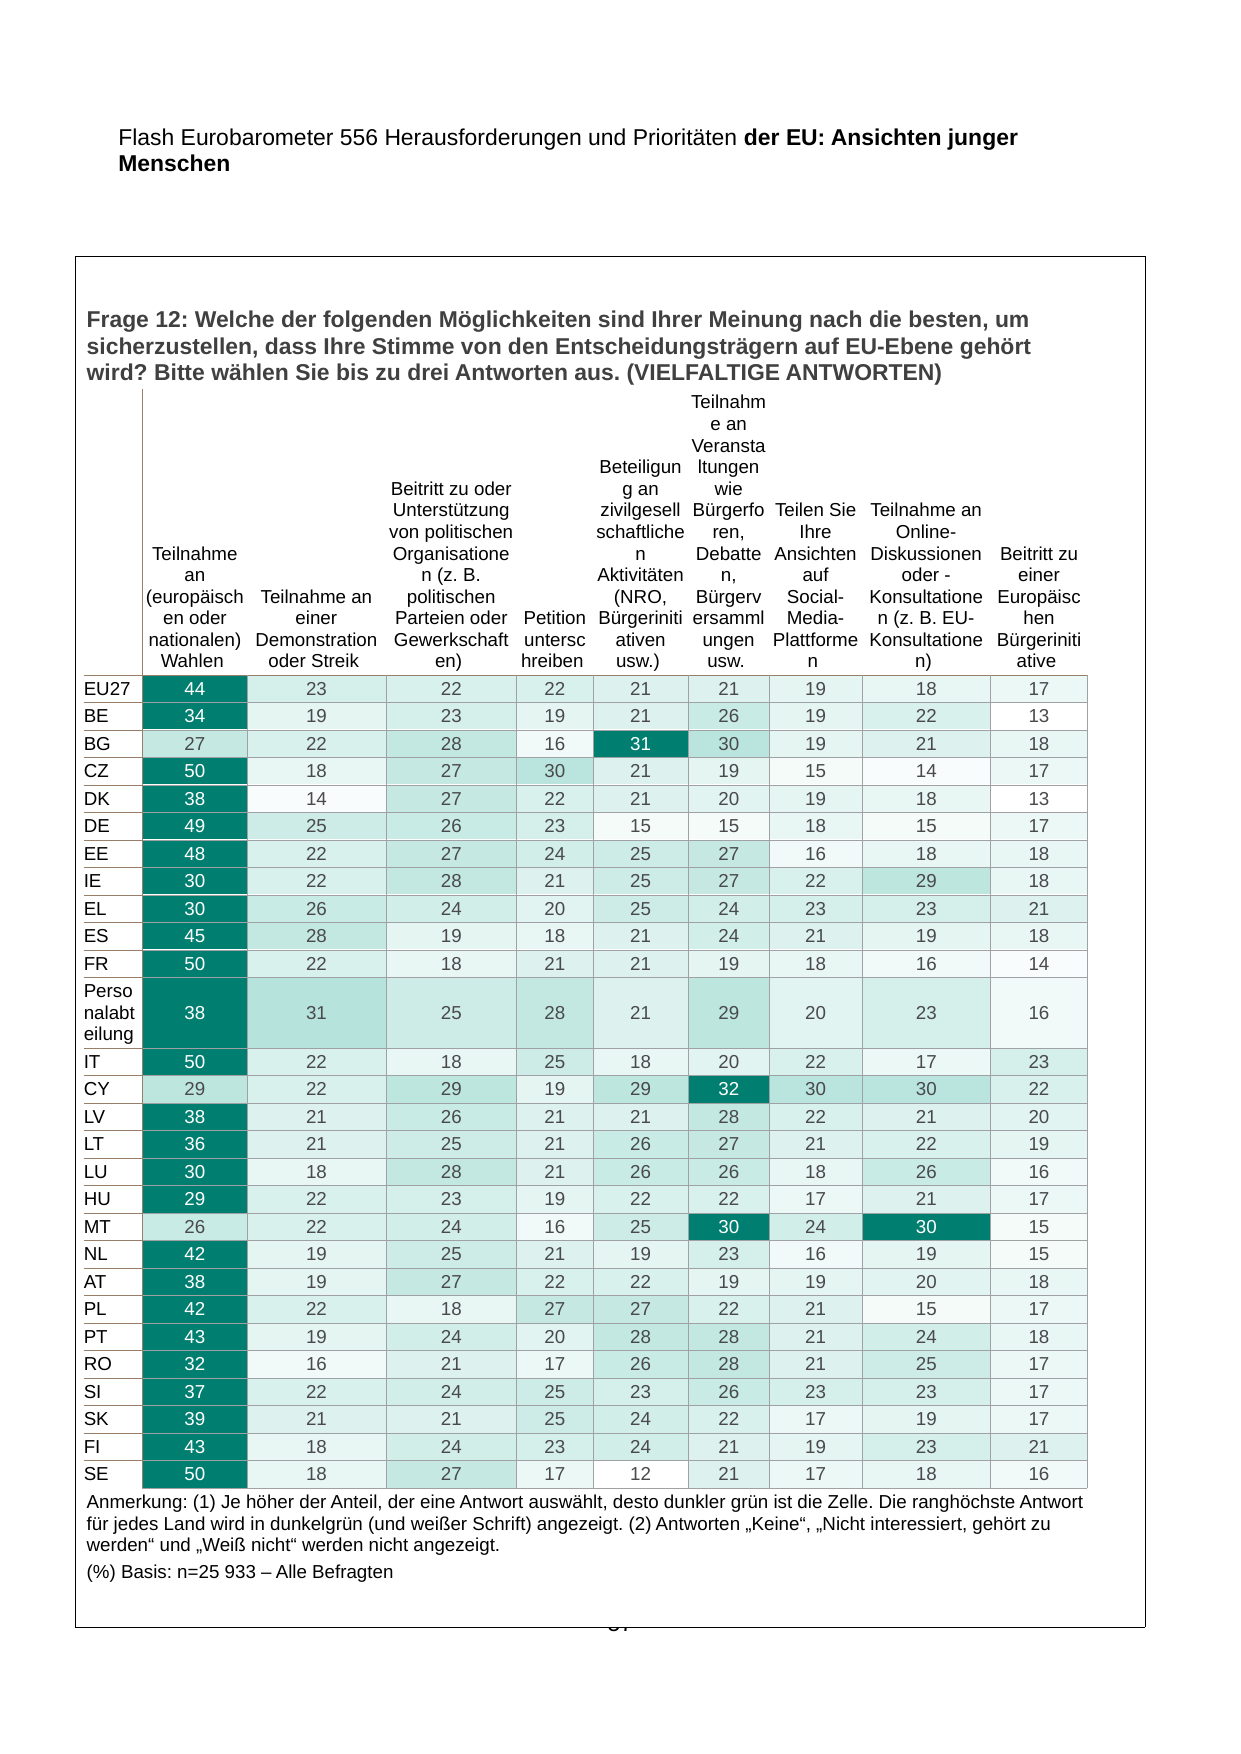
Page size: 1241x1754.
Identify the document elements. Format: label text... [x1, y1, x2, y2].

table_cell 24 [770, 1214, 862, 1240]
table_cell 22 [770, 868, 862, 894]
table_cell 22 [517, 1269, 593, 1295]
table_cell 23 [517, 1434, 593, 1460]
table_cell FR [84, 951, 142, 977]
table_cell 18 [863, 676, 990, 702]
table_cell 19 [863, 1406, 990, 1433]
table_cell 17 [770, 1461, 862, 1488]
table_cell Beitritt zu oder Unterstützung von politischen Organisationen (z. B. politischen Parteien oder Gewerkschaften) [386, 389, 516, 674]
table_cell 26 [387, 1104, 516, 1130]
table_cell 42 [143, 1296, 247, 1323]
table_cell 23 [689, 1241, 769, 1268]
table_cell 25 [594, 868, 688, 894]
table_cell 22 [248, 1076, 386, 1103]
table_cell 19 [248, 1324, 386, 1350]
table_cell 14 [248, 786, 386, 812]
table_cell Teilnahme an einer Demonstration oder Streik [247, 389, 386, 674]
table_cell 30 [770, 1076, 862, 1103]
table_cell SI [84, 1379, 142, 1405]
table_cell 18 [248, 1461, 386, 1488]
table_cell 32 [689, 1076, 769, 1103]
table_cell Teilen Sie Ihre Ansichten auf Social-Media-Plattformen [769, 389, 862, 674]
table_cell 30 [517, 758, 593, 784]
table_cell 28 [594, 1324, 688, 1350]
table_cell 25 [517, 1049, 593, 1075]
table_cell 21 [770, 1351, 862, 1378]
table_cell SK [84, 1406, 142, 1433]
table_cell 16 [991, 978, 1087, 1048]
table_cell 19 [770, 676, 862, 702]
table_cell 22 [248, 868, 386, 894]
table_cell 16 [517, 1214, 593, 1240]
table_cell PL [84, 1296, 142, 1323]
table_cell 16 [770, 841, 862, 867]
table_cell 27 [689, 868, 769, 894]
table_cell EU27 [84, 676, 142, 702]
table_cell 48 [143, 841, 247, 867]
table_cell 25 [517, 1379, 593, 1405]
table_cell 29 [689, 978, 769, 1048]
table_cell 28 [387, 1159, 516, 1185]
table_cell 20 [770, 978, 862, 1048]
table_cell 21 [770, 1324, 862, 1350]
table_cell 24 [517, 841, 593, 867]
table_cell 21 [689, 676, 769, 702]
table_cell 21 [594, 978, 688, 1048]
table_cell 21 [517, 1241, 593, 1268]
table_cell BE [84, 703, 142, 729]
table_cell 18 [770, 813, 862, 839]
table_cell EE [84, 841, 142, 867]
table_cell 19 [517, 1076, 593, 1103]
table_cell 22 [689, 1296, 769, 1323]
table_cell 19 [770, 1269, 862, 1295]
table_cell 50 [143, 758, 247, 784]
table_cell 28 [689, 1104, 769, 1130]
table_cell 24 [387, 896, 516, 922]
table_cell 19 [387, 923, 516, 949]
table_cell 24 [387, 1324, 516, 1350]
table_cell 18 [863, 1461, 990, 1488]
table_cell 18 [991, 1324, 1087, 1350]
table_cell 19 [517, 703, 593, 729]
table_cell 32 [143, 1351, 247, 1378]
table_cell 26 [689, 1379, 769, 1405]
table_cell 16 [248, 1351, 386, 1378]
table_cell 18 [991, 923, 1087, 949]
table_cell 26 [387, 813, 516, 839]
table_cell Teilnahme an (europäischen oder nationalen) Wahlen [143, 389, 247, 674]
table_cell 22 [689, 1406, 769, 1433]
table_cell 21 [517, 1131, 593, 1158]
table_cell 21 [594, 923, 688, 949]
table_cell 23 [387, 703, 516, 729]
table_cell 17 [991, 1351, 1087, 1378]
table_cell 21 [594, 758, 688, 784]
table_cell 28 [387, 868, 516, 894]
table_cell 16 [517, 731, 593, 757]
table_cell 37 [143, 1379, 247, 1405]
table_cell 27 [594, 1296, 688, 1323]
table_cell LV [84, 1104, 142, 1130]
table_cell 22 [387, 676, 516, 702]
table_cell 19 [770, 786, 862, 812]
table_cell Beteiligung an zivilgesellschaftlichen Aktivitäten (NRO, Bürgerinitiativen usw.) [593, 389, 688, 674]
table_cell 19 [689, 951, 769, 977]
table_cell 24 [387, 1214, 516, 1240]
table_header Frage 12: Welche der folgenden Möglichkeiten sind Ihrer Meinung nach die besten, um sicherzustellen, dass Ihre Stimme von den Entscheidungsträgern auf EU-Ebene gehört wird? Bitte wählen Sie bis zu drei Antworten aus. (VIELFALTIGE ANTWORTEN) [84, 304, 1087, 388]
table_cell 45 [143, 923, 247, 949]
table_cell 21 [248, 1104, 386, 1130]
table_cell 30 [863, 1214, 990, 1240]
table_cell 27 [387, 786, 516, 812]
table_cell 26 [143, 1214, 247, 1240]
table_cell 24 [594, 1406, 688, 1433]
table_cell 18 [991, 841, 1087, 867]
table_cell 27 [689, 841, 769, 867]
table_cell 27 [387, 758, 516, 784]
table_cell 20 [689, 1049, 769, 1075]
table_cell 19 [248, 1269, 386, 1295]
table_cell 21 [594, 676, 688, 702]
table_cell 23 [387, 1186, 516, 1213]
table_cell 28 [689, 1351, 769, 1378]
table_cell 23 [770, 896, 862, 922]
table_cell 19 [248, 703, 386, 729]
table_cell [84, 389, 142, 674]
table_cell 22 [517, 786, 593, 812]
table_cell MT [84, 1214, 142, 1240]
table_cell 20 [991, 1104, 1087, 1130]
table_cell 22 [248, 1214, 386, 1240]
table_cell 21 [517, 951, 593, 977]
table_cell 16 [770, 1241, 862, 1268]
table_cell 39 [143, 1406, 247, 1433]
table_cell 19 [863, 1241, 990, 1268]
table_cell 25 [863, 1351, 990, 1378]
table_cell (%) Basis: n=25 933 – Alle Befragten [84, 1558, 1087, 1586]
table_cell 22 [594, 1269, 688, 1295]
table_cell 16 [991, 1159, 1087, 1185]
table_cell 16 [863, 951, 990, 977]
table_cell 25 [594, 1214, 688, 1240]
table_cell 15 [863, 1296, 990, 1323]
table_cell 38 [143, 1104, 247, 1130]
table_cell 26 [689, 703, 769, 729]
table_cell Beitritt zu einer Europäischen Bürgerinitiative [990, 389, 1087, 674]
table_cell 22 [991, 1076, 1087, 1103]
table_cell 22 [248, 841, 386, 867]
table_cell 22 [770, 1104, 862, 1130]
table_cell 19 [863, 923, 990, 949]
table_cell 23 [863, 896, 990, 922]
table_cell 21 [770, 1296, 862, 1323]
table_cell 31 [594, 731, 688, 757]
table_cell 23 [517, 813, 593, 839]
table_cell 15 [991, 1241, 1087, 1268]
table_cell CZ [84, 758, 142, 784]
table_cell 15 [770, 758, 862, 784]
table_cell 28 [248, 923, 386, 949]
table_cell 30 [689, 731, 769, 757]
table_cell 21 [863, 1104, 990, 1130]
table_cell 28 [689, 1324, 769, 1350]
table_cell 18 [387, 1296, 516, 1323]
table_cell 17 [517, 1351, 593, 1378]
table_cell 21 [387, 1351, 516, 1378]
table_cell 22 [863, 703, 990, 729]
table_cell 30 [143, 896, 247, 922]
table_cell 14 [991, 951, 1087, 977]
table_cell 21 [248, 1131, 386, 1158]
table_cell 19 [517, 1186, 593, 1213]
table_cell DK [84, 786, 142, 812]
table_cell 26 [594, 1131, 688, 1158]
table_cell HU [84, 1186, 142, 1213]
table_cell 26 [594, 1351, 688, 1378]
table_cell 21 [517, 1104, 593, 1130]
table_cell 27 [689, 1131, 769, 1158]
table_cell 26 [594, 1159, 688, 1185]
table_cell 30 [689, 1214, 769, 1240]
table_cell 25 [387, 1241, 516, 1268]
table_cell 18 [248, 1434, 386, 1460]
table_cell 13 [991, 703, 1087, 729]
table_cell 25 [594, 896, 688, 922]
table_cell LT [84, 1131, 142, 1158]
table_cell 19 [770, 731, 862, 757]
table_cell 44 [143, 676, 247, 702]
table_cell 18 [770, 1159, 862, 1185]
table_cell 17 [991, 813, 1087, 839]
table_cell 17 [770, 1186, 862, 1213]
table_cell 38 [143, 786, 247, 812]
table_cell 18 [594, 1049, 688, 1075]
table_cell PT [84, 1324, 142, 1350]
table_cell 27 [387, 841, 516, 867]
table_cell 20 [863, 1269, 990, 1295]
table_cell FI [84, 1434, 142, 1460]
table_cell 27 [143, 731, 247, 757]
table_cell 30 [143, 1159, 247, 1185]
table_cell 24 [863, 1324, 990, 1350]
table_cell 28 [387, 731, 516, 757]
table_cell 15 [991, 1214, 1087, 1240]
table_cell 18 [387, 951, 516, 977]
table_cell RO [84, 1351, 142, 1378]
table_cell 18 [248, 758, 386, 784]
table_cell DE [84, 813, 142, 839]
table_cell 17 [517, 1461, 593, 1488]
table_cell 34 [143, 703, 247, 729]
table_cell 21 [770, 923, 862, 949]
table_cell 22 [594, 1186, 688, 1213]
table_cell 38 [143, 1269, 247, 1295]
table_cell 49 [143, 813, 247, 839]
table_cell 21 [770, 1131, 862, 1158]
table_cell 23 [991, 1049, 1087, 1075]
table_cell 29 [594, 1076, 688, 1103]
table_cell 36 [143, 1131, 247, 1158]
table_cell 18 [517, 923, 593, 949]
table_cell NL [84, 1241, 142, 1268]
table_cell 42 [143, 1241, 247, 1268]
table_cell 21 [594, 786, 688, 812]
table_cell 25 [387, 1131, 516, 1158]
table_cell 22 [248, 1296, 386, 1323]
table_cell 29 [863, 868, 990, 894]
table_cell 43 [143, 1434, 247, 1460]
table_cell 21 [387, 1406, 516, 1433]
table_cell 17 [991, 1186, 1087, 1213]
table_cell 12 [594, 1461, 688, 1488]
table_cell 43 [143, 1324, 247, 1350]
table_cell 26 [689, 1159, 769, 1185]
table_cell 21 [991, 1434, 1087, 1460]
table_cell 24 [387, 1434, 516, 1460]
table_cell 19 [770, 1434, 862, 1460]
table_cell 18 [770, 951, 862, 977]
table_cell 15 [863, 813, 990, 839]
table_cell 26 [863, 1159, 990, 1185]
table_cell 21 [517, 1159, 593, 1185]
table_cell 17 [991, 1379, 1087, 1405]
table_cell 21 [517, 868, 593, 894]
table_cell EL [84, 896, 142, 922]
table_cell 29 [143, 1186, 247, 1213]
table_cell 31 [248, 978, 386, 1048]
table_cell 17 [991, 676, 1087, 702]
table_cell 19 [689, 758, 769, 784]
table_cell 18 [387, 1049, 516, 1075]
table_cell 19 [991, 1131, 1087, 1158]
table_cell LU [84, 1159, 142, 1185]
table_cell 14 [863, 758, 990, 784]
table_cell 21 [991, 896, 1087, 922]
table_cell 15 [594, 813, 688, 839]
table_cell 27 [387, 1461, 516, 1488]
table_cell Teilnahme an Veranstaltungen wie Bürgerforen, Debatten, Bürgerversammlungen usw. [688, 389, 769, 674]
table_cell 22 [248, 1379, 386, 1405]
table_cell CY [84, 1076, 142, 1103]
table_cell 24 [689, 896, 769, 922]
table_cell 22 [863, 1131, 990, 1158]
table_cell 25 [248, 813, 386, 839]
table_cell 30 [143, 868, 247, 894]
table_cell 21 [594, 1104, 688, 1130]
table_cell ES [84, 923, 142, 949]
table_cell 13 [991, 786, 1087, 812]
table_cell 22 [770, 1049, 862, 1075]
table_cell 24 [689, 923, 769, 949]
table_cell BG [84, 731, 142, 757]
table_cell 19 [248, 1241, 386, 1268]
table_cell 18 [863, 786, 990, 812]
table_cell 20 [689, 786, 769, 812]
table_cell SE [84, 1461, 142, 1488]
table_cell 50 [143, 1049, 247, 1075]
table_cell 21 [689, 1434, 769, 1460]
table_cell 19 [770, 703, 862, 729]
table_cell 18 [991, 868, 1087, 894]
table_cell 20 [517, 896, 593, 922]
table_cell 23 [770, 1379, 862, 1405]
table_cell 23 [248, 676, 386, 702]
table_cell 27 [387, 1269, 516, 1295]
table_cell 18 [991, 1269, 1087, 1295]
table_cell 19 [594, 1241, 688, 1268]
table_cell 26 [248, 896, 386, 922]
table_cell 21 [248, 1406, 386, 1433]
table_cell 23 [863, 978, 990, 1048]
table_cell 38 [143, 978, 247, 1048]
table_cell Petition unterschreiben [516, 389, 593, 674]
table_cell 24 [387, 1379, 516, 1405]
table_cell 22 [248, 951, 386, 977]
table_cell 24 [594, 1434, 688, 1460]
table_cell 27 [517, 1296, 593, 1323]
table_cell 16 [991, 1461, 1087, 1488]
table_cell 21 [594, 703, 688, 729]
table_cell 22 [248, 1186, 386, 1213]
table_cell 50 [143, 951, 247, 977]
table_cell Anmerkung: (1) Je höher der Anteil, der eine Antwort auswählt, desto dunkler grün ist die Zelle. Die ranghöchste Antwort für jedes Land wird in dunkelgrün (und weißer Schrift) angezeigt. (2) Antworten „Keine“, „Nicht interessiert, gehört zu werden“ und „Weiß nicht“ werden nicht angezeigt. [84, 1488, 1087, 1558]
table_cell 17 [991, 1406, 1087, 1433]
table_cell 17 [991, 1296, 1087, 1323]
table_cell Personalabteilung [84, 978, 142, 1048]
table_cell IE [84, 868, 142, 894]
table_cell 21 [863, 1186, 990, 1213]
table_cell 23 [863, 1379, 990, 1405]
table_cell 17 [770, 1406, 862, 1433]
table_cell Teilnahme an Online-Diskussionen oder -Konsultationen (z. B. EU-Konsultationen) [862, 389, 990, 674]
table_cell 25 [517, 1406, 593, 1433]
table_cell 20 [517, 1324, 593, 1350]
table_cell 29 [387, 1076, 516, 1103]
table_cell 30 [863, 1076, 990, 1103]
table_cell 22 [248, 731, 386, 757]
table_cell 22 [517, 676, 593, 702]
table_cell 23 [594, 1379, 688, 1405]
table_cell 18 [863, 841, 990, 867]
table_cell 50 [143, 1461, 247, 1488]
table_cell 22 [689, 1186, 769, 1213]
table_cell 18 [248, 1159, 386, 1185]
table_cell 22 [248, 1049, 386, 1075]
table_cell 17 [863, 1049, 990, 1075]
table_cell 23 [863, 1434, 990, 1460]
table_cell IT [84, 1049, 142, 1075]
table_cell 25 [594, 841, 688, 867]
table_cell 29 [143, 1076, 247, 1103]
table_cell 15 [689, 813, 769, 839]
table_cell AT [84, 1269, 142, 1295]
table_cell 21 [863, 731, 990, 757]
table_cell 18 [991, 731, 1087, 757]
table_cell 21 [689, 1461, 769, 1488]
table_cell 21 [594, 951, 688, 977]
table_cell 19 [689, 1269, 769, 1295]
table_cell 28 [517, 978, 593, 1048]
table_cell 25 [387, 978, 516, 1048]
table_cell 17 [991, 758, 1087, 784]
